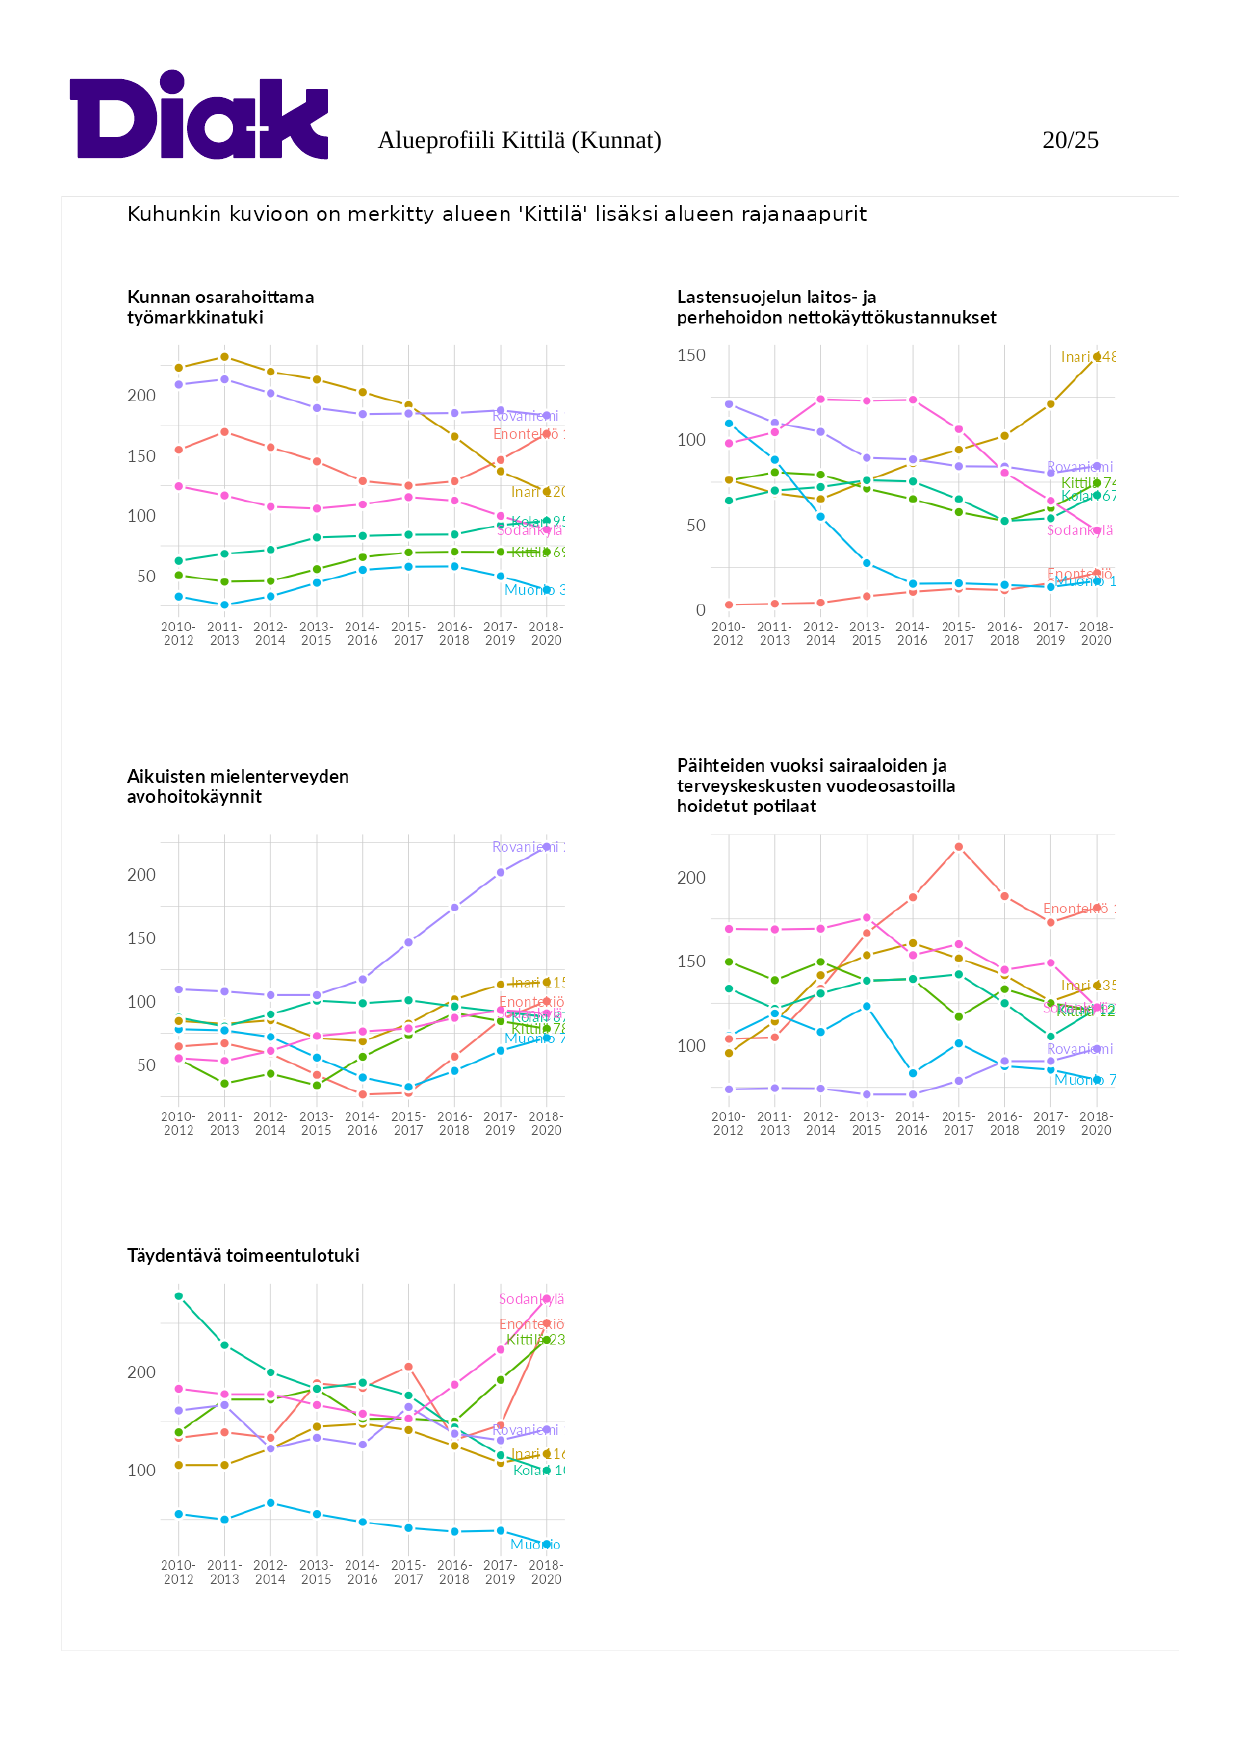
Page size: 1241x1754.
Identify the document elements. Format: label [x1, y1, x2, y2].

picture [61, 196, 1179, 1651]
